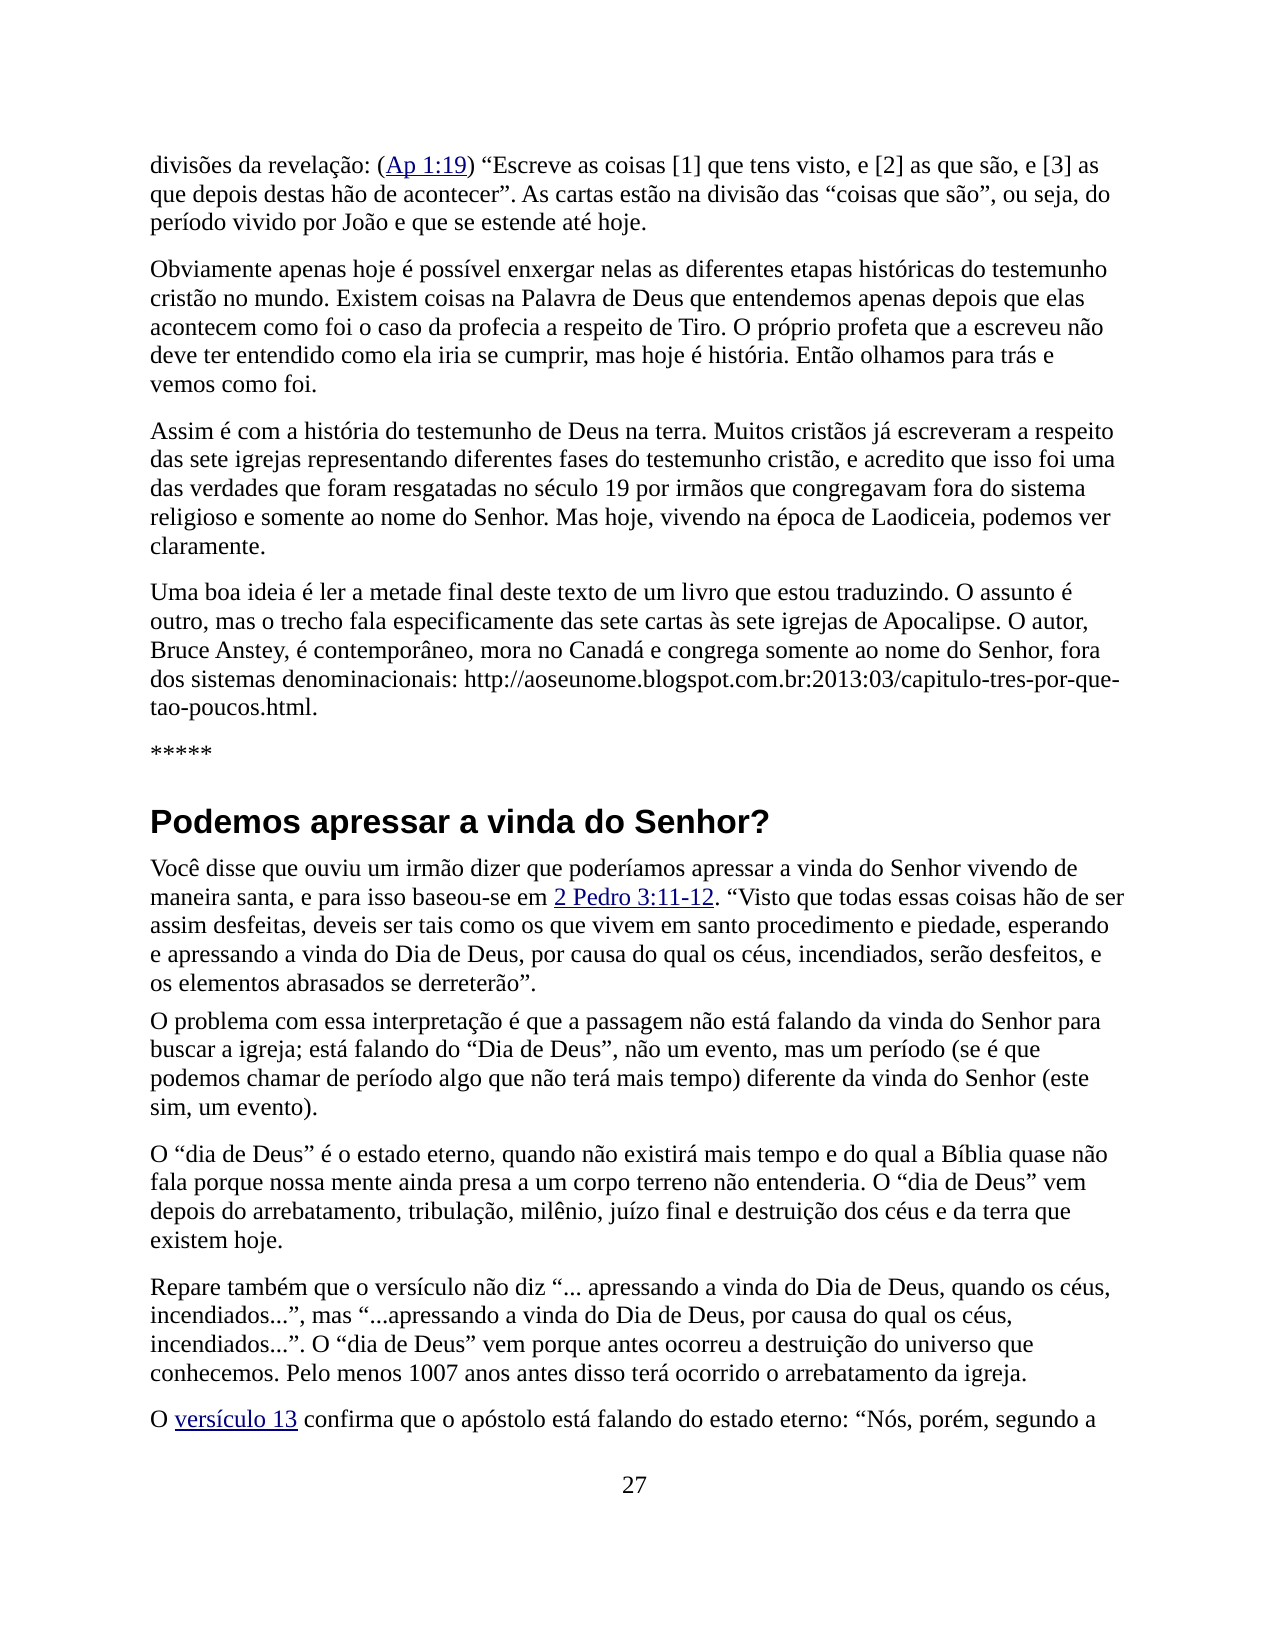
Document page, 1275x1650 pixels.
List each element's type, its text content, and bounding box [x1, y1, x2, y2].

text divisões da revelação: (Ap 1:19) “Escreve as coisas [1] que tens visto, e [2] as que são, e [3] as que depois destas hão de acontecer”. As cartas estão na divisão das “coisas que são”, ou seja, do período vivido por João e que se estende até hoje. [150, 150, 1125, 236]
text O problema com essa interpretação é que a passagem não está falando da vinda do Senhor para buscar a igreja; está falando do “Dia de Deus”, não um evento, mas um período (se é que podemos chamar de período algo que não terá mais tempo) diferente da vinda do Senhor (este sim, um evento). [150, 1006, 1125, 1121]
text Você disse que ouviu um irmão dizer que poderíamos apressar a vinda do Senhor vivendo de maneira santa, e para isso baseou-se em 2 Pedro 3:11-12. “Visto que todas essas coisas hão de ser assim desfeitas, deveis ser tais como os que vivem em santo procedimento e piedade, esperando e apressando a vinda do Dia de Deus, por causa do qual os céus, incendiados, serão desfeitos, e os elementos abrasados se derreterão”. [150, 853, 1125, 997]
text Uma boa ideia é ler a metade final deste texto de um livro que estou traduzindo. O assunto é outro, mas o trecho fala especificamente das sete cartas às sete igrejas de Apocalipse. O autor, Bruce Anstey, é contemporâneo, mora no Canadá e congrega somente ao nome do Senhor, fora dos sistemas denominacionais: http://aoseunome.blogspot.com.br:2013:03/capitulo-tres-por-que-tao-poucos.html. [150, 577, 1125, 721]
text Repare também que o versículo não diz “... apressando a vinda do Dia de Deus, quando os céus, incendiados...”, mas “...apressando a vinda do Dia de Deus, por causa do qual os céus, incendiados...”. O “dia de Deus” vem porque antes ocorreu a destruição do universo que conhecemos. Pelo menos 1007 anos antes disso terá ocorrido o arrebatamento da igreja. [150, 1272, 1125, 1387]
text O “dia de Deus” é o estado eterno, quando não existirá mais tempo e do qual a Bíblia quase não fala porque nossa mente ainda presa a um corpo terreno não entenderia. O “dia de Deus” vem depois do arrebatamento, tribulação, milênio, juízo final e destruição dos céus e da terra que existem hoje. [150, 1139, 1125, 1254]
text O versículo 13 confirma que o apóstolo está falando do estado eterno: “Nós, porém, segundo a [150, 1404, 1125, 1433]
text ***** [150, 739, 1125, 768]
subtitle Podemos apressar a vinda do Senhor? [150, 802, 1125, 841]
text Obviamente apenas hoje é possível enxergar nelas as diferentes etapas históricas do testemunho cristão no mundo. Existem coisas na Palavra de Deus que entendemos apenas depois que elas acontecem como foi o caso da profecia a respeito de Tiro. O próprio profeta que a escreveu não deve ter entendido como ela iria se cumprir, mas hoje é história. Então olhamos para trás e vemos como foi. [150, 254, 1125, 398]
text Assim é com a história do testemunho de Deus na terra. Muitos cristãos já escreveram a respeito das sete igrejas representando diferentes fases do testemunho cristão, e acredito que isso foi uma das verdades que foram resgatadas no século 19 por irmãos que congregavam fora do sistema religioso e somente ao nome do Senhor. Mas hoje, vivendo na época de Laodiceia, podemos ver claramente. [150, 416, 1125, 559]
